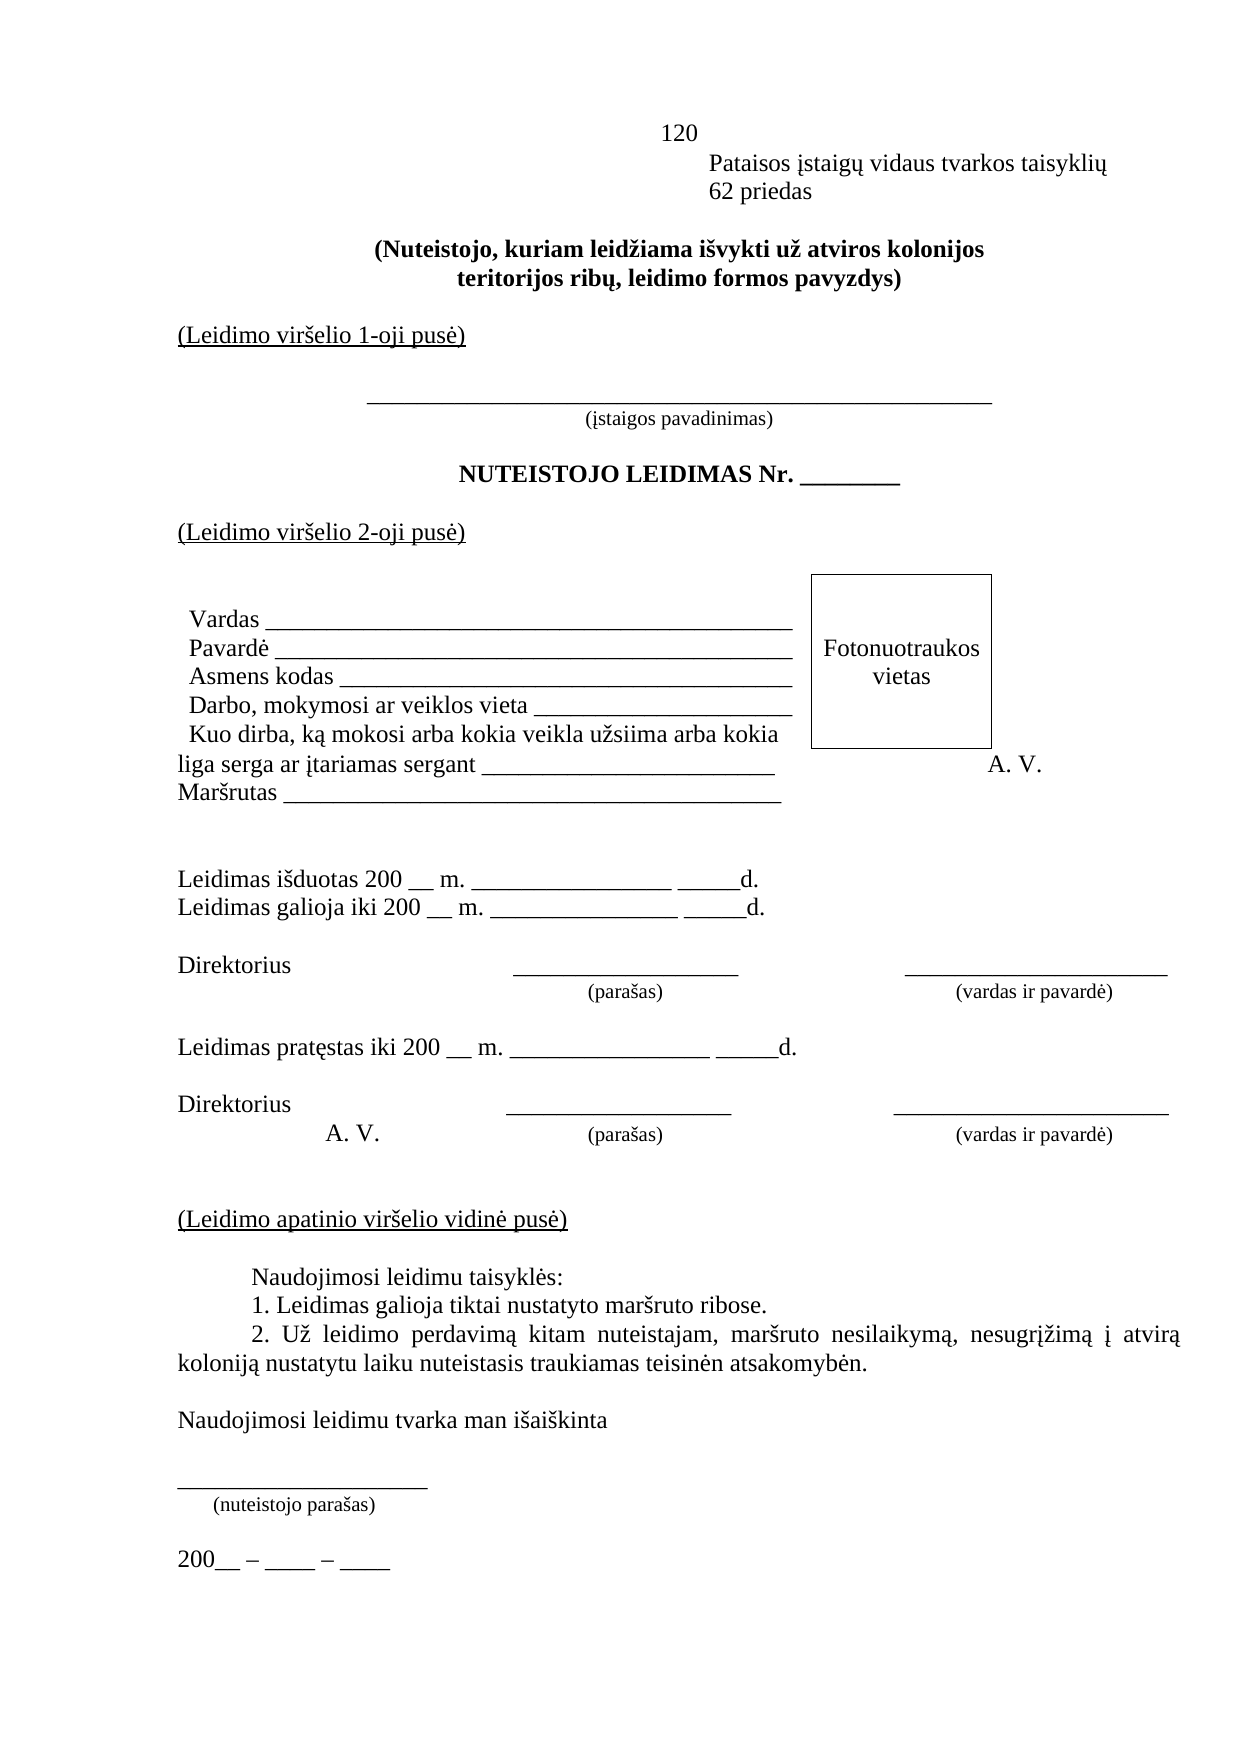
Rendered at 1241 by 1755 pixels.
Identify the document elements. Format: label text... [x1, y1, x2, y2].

text Maršrutas [177, 777, 1181, 806]
text Naudojimosi leidimu tvarka man išaiškinta [177, 1405, 1181, 1434]
text __________________________________________________ [177, 378, 1181, 406]
text (Leidimo apatinio viršelio vidinė pusė) [177, 1204, 1181, 1233]
text 2. Už leidimo perdavimą kitam nuteistajam, maršruto nesilaikymą, nesugrįžimą į atvirą koloniją nustatytu laiku nuteistasis traukiamas teisinėn atsakomybėn. [177, 1319, 1181, 1377]
table_header Vardas Pavardė Asmens kodas Darbo, mokymosi ar veiklos vieta Kuo dirba, ką mokosi arba kokia veikla užsiima arba kokia [177, 574, 811, 748]
text (Nuteistojo, kuriam leidžiama išvykti už atviros kolonijos [177, 234, 1181, 263]
text Leidimas galioja iki 200 __ m. _______________ _____d. [177, 892, 1181, 921]
text A. V. (parašas) (vardas ir pavardė) [177, 1118, 1181, 1147]
text (įstaigos pavadinimas) [177, 406, 1181, 430]
text (parašas) (vardas ir pavardė) [177, 979, 1181, 1003]
text (Leidimo viršelio 2-oji pusė) [177, 517, 1181, 545]
text Leidimas pratęstas iki 200 __ m. ________________ _____d. [177, 1032, 1181, 1060]
text ____________________ [177, 1463, 1181, 1492]
table_header Fotonuotraukos vietas [812, 575, 991, 748]
text 62 priedas [177, 176, 1181, 205]
text liga serga ar įtariamas sergant A. V. [177, 749, 1181, 777]
text Leidimas išduotas 200 __ m. ________________ _____d. [177, 864, 1181, 892]
text teritorijos ribų, leidimo formos pavyzdys) [177, 263, 1181, 291]
text 1. Leidimas galioja tiktai nustatyto maršruto ribose. [177, 1290, 1181, 1319]
text (nuteistojo parašas) [177, 1492, 1181, 1516]
text Direktorius __________________ ______________________ [177, 1089, 1181, 1118]
text Naudojimosi leidimu taisyklės: [177, 1262, 1181, 1290]
text Direktorius __________________ _____________________ [177, 950, 1181, 979]
text Pataisos įstaigų vidaus tvarkos taisyklių [709, 148, 1181, 176]
text (Leidimo viršelio 1-oji pusė) [177, 320, 1181, 349]
text 200__ – ____ – ____ [177, 1544, 1181, 1573]
text NUTEISTOJO LEIDIMAS Nr. ________ [177, 459, 1181, 488]
